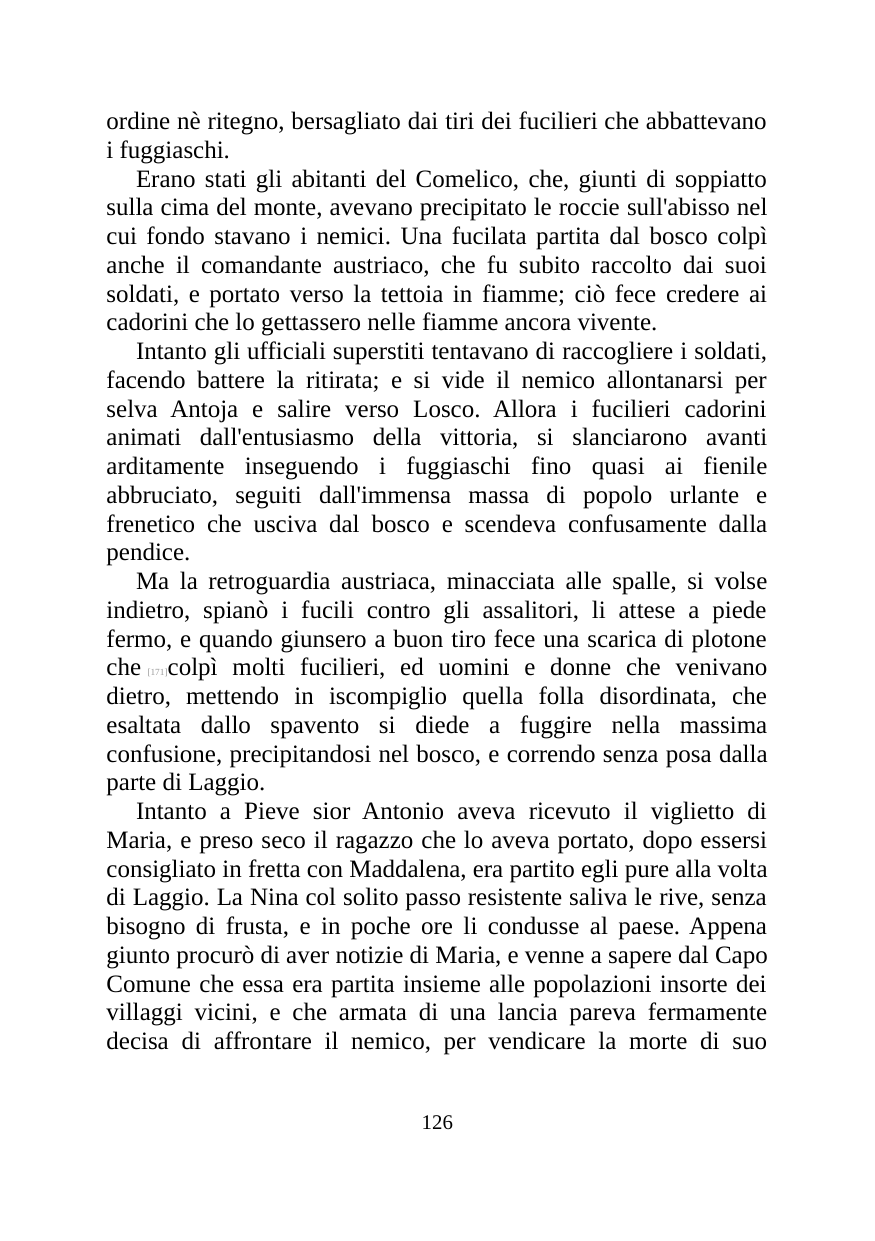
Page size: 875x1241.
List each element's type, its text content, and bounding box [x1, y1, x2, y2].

text ordine nè ritegno, bersagliato dai tiri dei fucilieri che abbattevano i fuggiaschi. [106, 106, 768, 164]
text Intanto a Pieve sior Antonio aveva ricevuto il viglietto di Maria, e preso seco il ragazzo che lo aveva portato, dopo essersi consigliato in fretta con Maddalena, era partito egli pure alla volta di Laggio. La Nina col solito passo resistente saliva le rive, senza bisogno di frusta, e in poche ore li condusse al paese. Appena giunto procurò di aver notizie di Maria, e venne a sapere dal Capo Comune che essa era partita insieme alle popolazioni insorte dei villaggi vicini, e che armata di una lancia pareva fermamente decisa di affrontare il nemico, per vendicare la morte di suo [106, 796, 768, 1055]
text Erano stati gli abitanti del Comelico, che, giunti di soppiatto sulla cima del monte, avevano precipitato le roccie sull'abisso nel cui fondo stavano i nemici. Una fucilata partita dal bosco colpì anche il comandante austriaco, che fu subito raccolto dai suoi soldati, e portato verso la tettoia in fiamme; ciò fece credere ai cadorini che lo gettassero nelle fiamme ancora vivente. [106, 164, 768, 336]
text Ma la retroguardia austriaca, minacciata alle spalle, si volse indietro, spianò i fucili contro gli assalitori, li attese a piede fermo, e quando giunsero a buon tiro fece una scarica di plotone che [171]colpì molti fucilieri, ed uomini e donne che venivano dietro, mettendo in iscompiglio quella folla disordinata, che esaltata dallo spavento si diede a fuggire nella massima confusione, precipitandosi nel bosco, e correndo senza posa dalla parte di Laggio. [106, 566, 768, 796]
text Intanto gli ufficiali superstiti tentavano di raccogliere i soldati, facendo battere la ritirata; e si vide il nemico allontanarsi per selva Antoja e salire verso Losco. Allora i fucilieri cadorini animati dall'entusiasmo della vittoria, si slanciarono avanti arditamente inseguendo i fuggiaschi fino quasi ai fienile abbruciato, seguiti dall'immensa massa di popolo urlante e frenetico che usciva dal bosco e scendeva confusamente dalla pendice. [106, 336, 768, 566]
